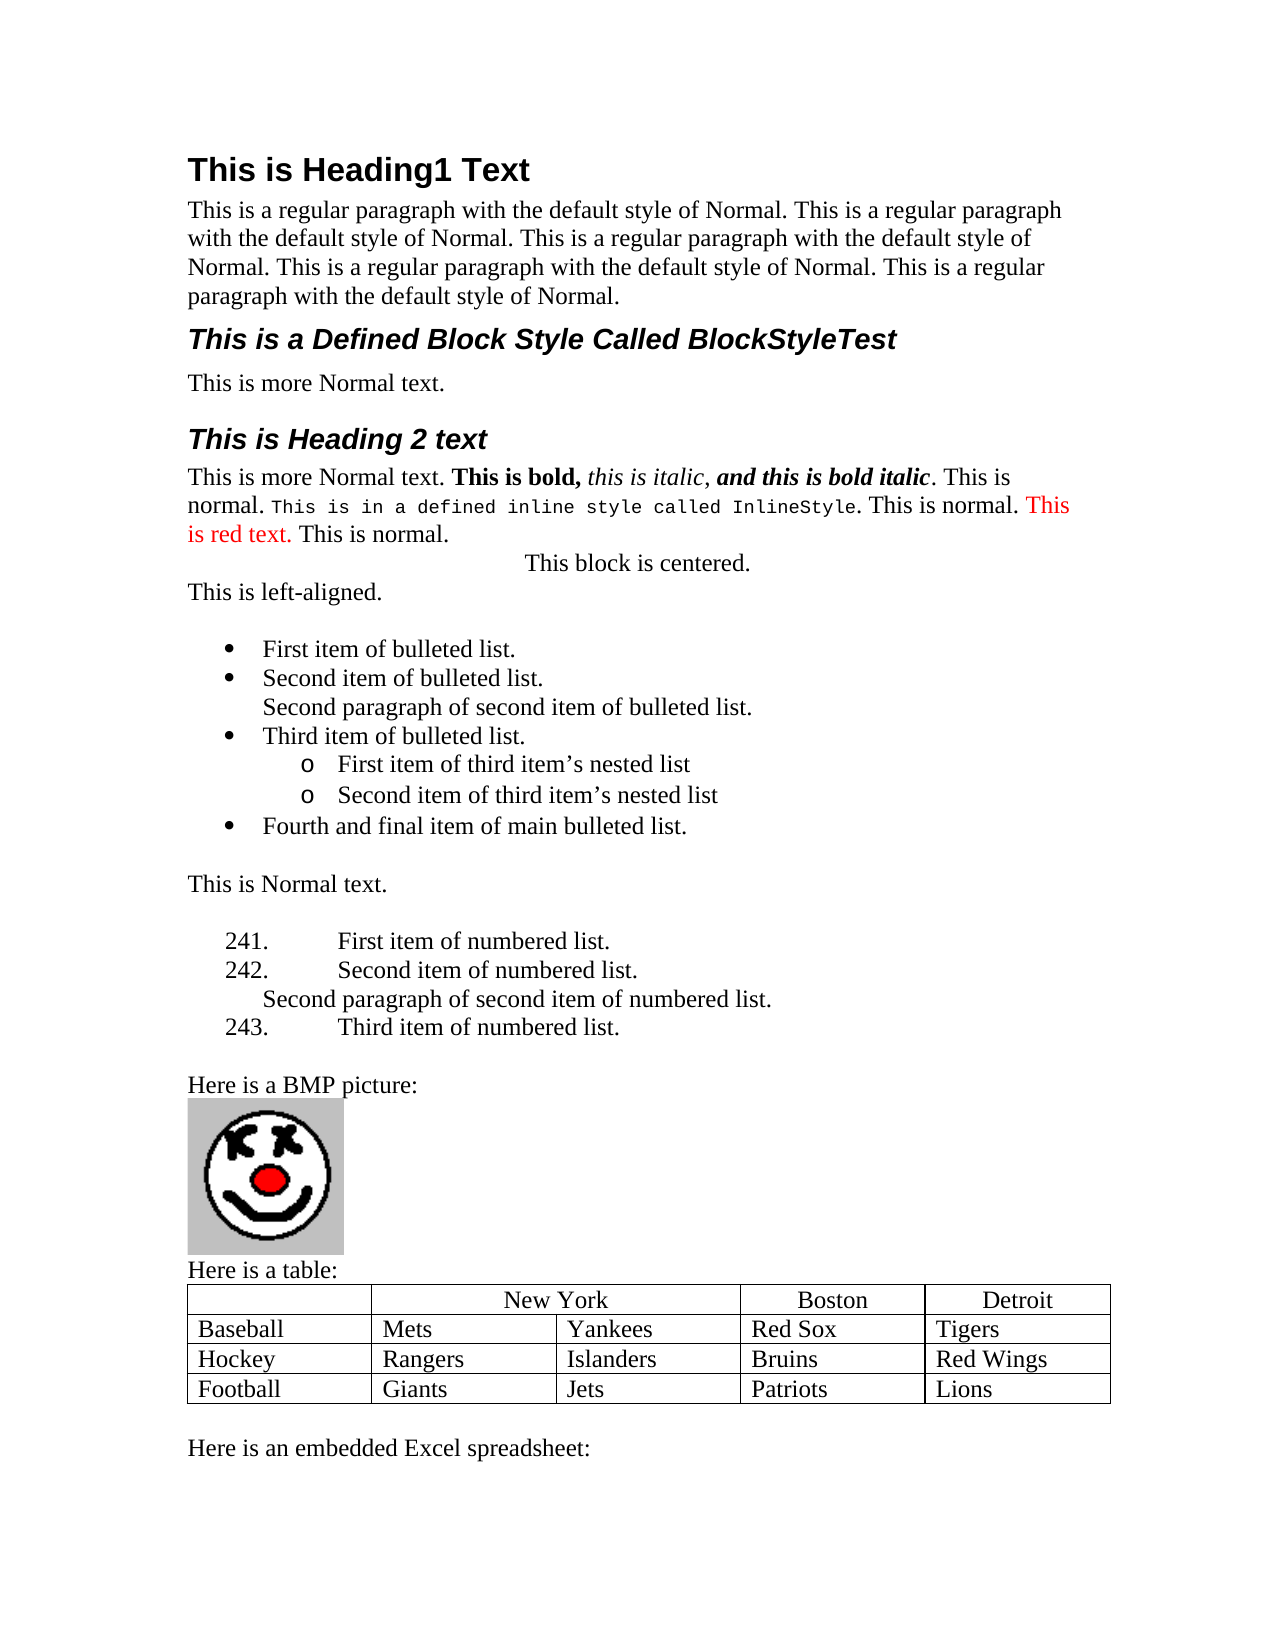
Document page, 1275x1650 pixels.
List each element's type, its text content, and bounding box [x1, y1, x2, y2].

table_header New York [372, 1285, 740, 1313]
table_cell Red Wings [926, 1344, 1110, 1373]
table_cell Bruins [741, 1344, 924, 1373]
table_cell Rangers [372, 1344, 556, 1373]
text Here is an embedded Excel spreadsheet: [187, 1433, 1087, 1461]
table_cell Football [188, 1374, 371, 1403]
subtitle This is Heading1 Text [187, 150, 1087, 188]
subtitle This is Heading 2 text [187, 422, 1087, 456]
text This is Normal text. [187, 869, 1087, 897]
list Second item of bulleted list. [225, 663, 1087, 692]
table_cell Islanders [557, 1344, 740, 1373]
text This block is centered. [187, 548, 1087, 577]
text This is left-aligned. [187, 577, 1087, 606]
text Here is a BMP picture: [187, 1070, 1087, 1099]
text This is a Defined Block Style Called BlockStyleTest [187, 322, 1087, 356]
list Third item of numbered list. [225, 1012, 1087, 1041]
list Third item of bulleted list. [225, 721, 1087, 749]
list First item of numbered list. [225, 926, 1087, 955]
list Second item of numbered list. [225, 955, 1087, 984]
table_cell Lions [926, 1374, 1110, 1403]
list Fourth and final item of main bulleted list. [225, 811, 1087, 840]
text Second paragraph of second item of numbered list. [262, 984, 1087, 1012]
table_cell Baseball [188, 1315, 371, 1343]
table_cell Mets [372, 1315, 556, 1343]
table_cell Red Sox [741, 1315, 924, 1343]
table_cell Patriots [741, 1374, 924, 1403]
table_header [188, 1285, 371, 1313]
table_cell Giants [372, 1374, 556, 1403]
table_cell Tigers [926, 1315, 1110, 1343]
table_cell Hockey [188, 1344, 371, 1373]
text This is a regular paragraph with the default style of Normal. This is a regular paragraph with the default style of Normal. This is a regular paragraph with the default style of Normal. This is a regular paragraph with the default style of Normal. This is a regular paragraph with the default style of Normal. [187, 195, 1087, 310]
list Second item of third item’s nested list [300, 780, 1087, 811]
text Second paragraph of second item of bulleted list. [262, 692, 1087, 721]
list First item of third item’s nested list [300, 749, 1087, 780]
table_cell Yankees [557, 1315, 740, 1343]
table_header Boston [741, 1285, 924, 1313]
table_cell Jets [557, 1374, 740, 1403]
list First item of bulleted list. [225, 634, 1087, 663]
text This is more Normal text. [187, 368, 1087, 397]
text Here is a table: [187, 1255, 1087, 1284]
text This is more Normal text. This is bold, this is italic, and this is bold italic. This is normal. This is in a defined inline style called InlineStyle. This is normal. This is red text. This is normal. [187, 462, 1087, 548]
table_header Detroit [926, 1285, 1110, 1313]
